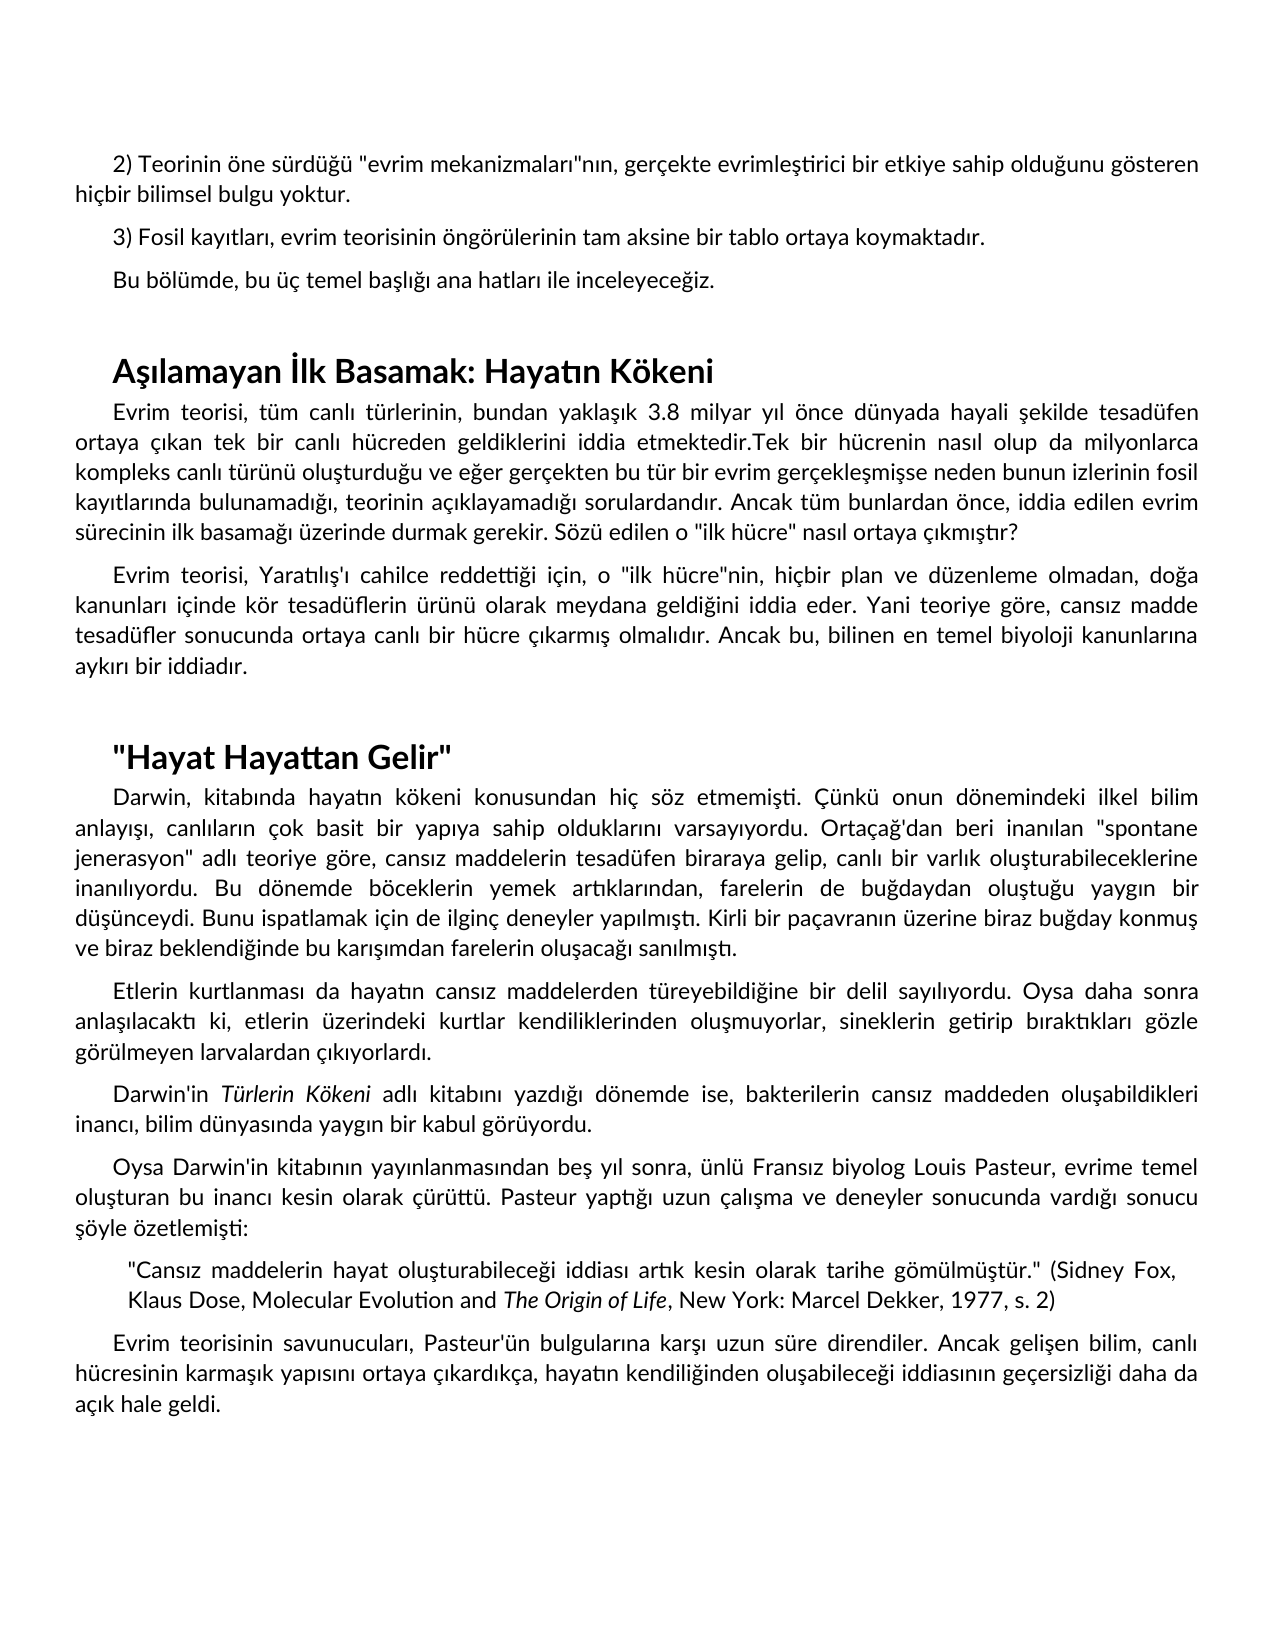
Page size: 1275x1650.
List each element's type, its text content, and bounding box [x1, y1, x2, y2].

text Bu bölümde, bu üç temel başlığı ana hatları ile inceleyeceğiz. [75, 266, 1200, 293]
text "Cansız maddelerin hayat oluşturabileceği iddiası artık kesin olarak tarihe gömülmüştür." (Sidney Fox, Klaus Dose, Molecular Evolution and The Origin of Life, New York: Marcel Dekker, 1977, s. 2) [127, 1256, 1177, 1314]
text Darwin, kitabında hayatın kökeni konusundan hiç söz etmemişti. Çünkü onun dönemindeki ilkel bilim anlayışı, canlıların çok basit bir yapıya sahip olduklarını varsayıyordu. Ortaçağ'dan beri inanılan "spontane jenerasyon" adlı teoriye göre, cansız maddelerin tesadüfen biraraya gelip, canlı bir varlık oluşturabileceklerine inanılıyordu. Bu dönemde böceklerin yemek artıklarından, farelerin de buğdaydan oluştuğu yaygın bir düşünceydi. Bunu ispatlamak için de ilginç deneyler yapılmıştı. Kirli bir paçavranın üzerine biraz buğday konmuş ve biraz beklendiğinde bu karışımdan farelerin oluşacağı sanılmıştı. [75, 783, 1200, 962]
subtitle "Hayat Hayattan Gelir" [112, 737, 1200, 777]
text Oysa Darwin'in kitabının yayınlanmasından beş yıl sonra, ünlü Fransız biyolog Louis Pasteur, evrime temel oluşturan bu inancı kesin olarak çürüttü. Pasteur yaptığı uzun çalışma ve deneyler sonucunda vardığı sonucu şöyle özetlemişti: [75, 1153, 1200, 1241]
text 3) Fosil kayıtları, evrim teorisinin öngörülerinin tam aksine bir tablo ortaya koymaktadır. [75, 223, 1200, 250]
text Etlerin kurtlanması da hayatın cansız maddelerden türeyebildiğine bir delil sayılıyordu. Oysa daha sonra anlaşılacaktı ki, etlerin üzerindeki kurtlar kendiliklerinden oluşmuyorlar, sineklerin getirip bıraktıkları gözle görülmeyen larvalardan çıkıyorlardı. [75, 977, 1200, 1065]
text Evrim teorisi, tüm canlı türlerinin, bundan yaklaşık 3.8 milyar yıl önce dünyada hayali şekilde tesadüfen ortaya çıkan tek bir canlı hücreden geldiklerini iddia etmektedir.Tek bir hücrenin nasıl olup da milyonlarca kompleks canlı türünü oluşturduğu ve eğer gerçekten bu tür bir evrim gerçekleşmişse neden bunun izlerinin fosil kayıtlarında bulunamadığı, teorinin açıklayamadığı sorulardandır. Ancak tüm bunlardan önce, iddia edilen evrim sürecinin ilk basamağı üzerinde durmak gerekir. Sözü edilen o "ilk hücre" nasıl ortaya çıkmıştır? [75, 397, 1200, 546]
text 2) Teorinin öne sürdüğü "evrim mekanizmaları"nın, gerçekte evrimleştirici bir etkiye sahip olduğunu gösteren hiçbir bilimsel bulgu yoktur. [75, 150, 1200, 208]
text Evrim teorisi, Yaratılış'ı cahilce reddettiği için, o "ilk hücre"nin, hiçbir plan ve düzenleme olmadan, doğa kanunları içinde kör tesadüflerin ürünü olarak meydana geldiğini iddia eder. Yani teoriye göre, cansız madde tesadüfler sonucunda ortaya canlı bir hücre çıkarmış olmalıdır. Ancak bu, bilinen en temel biyoloji kanunlarına aykırı bir iddiadır. [75, 561, 1200, 679]
text Darwin'in Türlerin Kökeni adlı kitabını yazdığı dönemde ise, bakterilerin cansız maddeden oluşabildikleri inancı, bilim dünyasında yaygın bir kabul görüyordu. [75, 1080, 1200, 1138]
subtitle Aşılamayan İlk Basamak: Hayatın Kökeni [112, 351, 1200, 391]
text Evrim teorisinin savunucuları, Pasteur'ün bulgularına karşı uzun süre direndiler. Ancak gelişen bilim, canlı hücresinin karmaşık yapısını ortaya çıkardıkça, hayatın kendiliğinden oluşabileceği iddiasının geçersizliği daha da açık hale geldi. [75, 1329, 1200, 1417]
